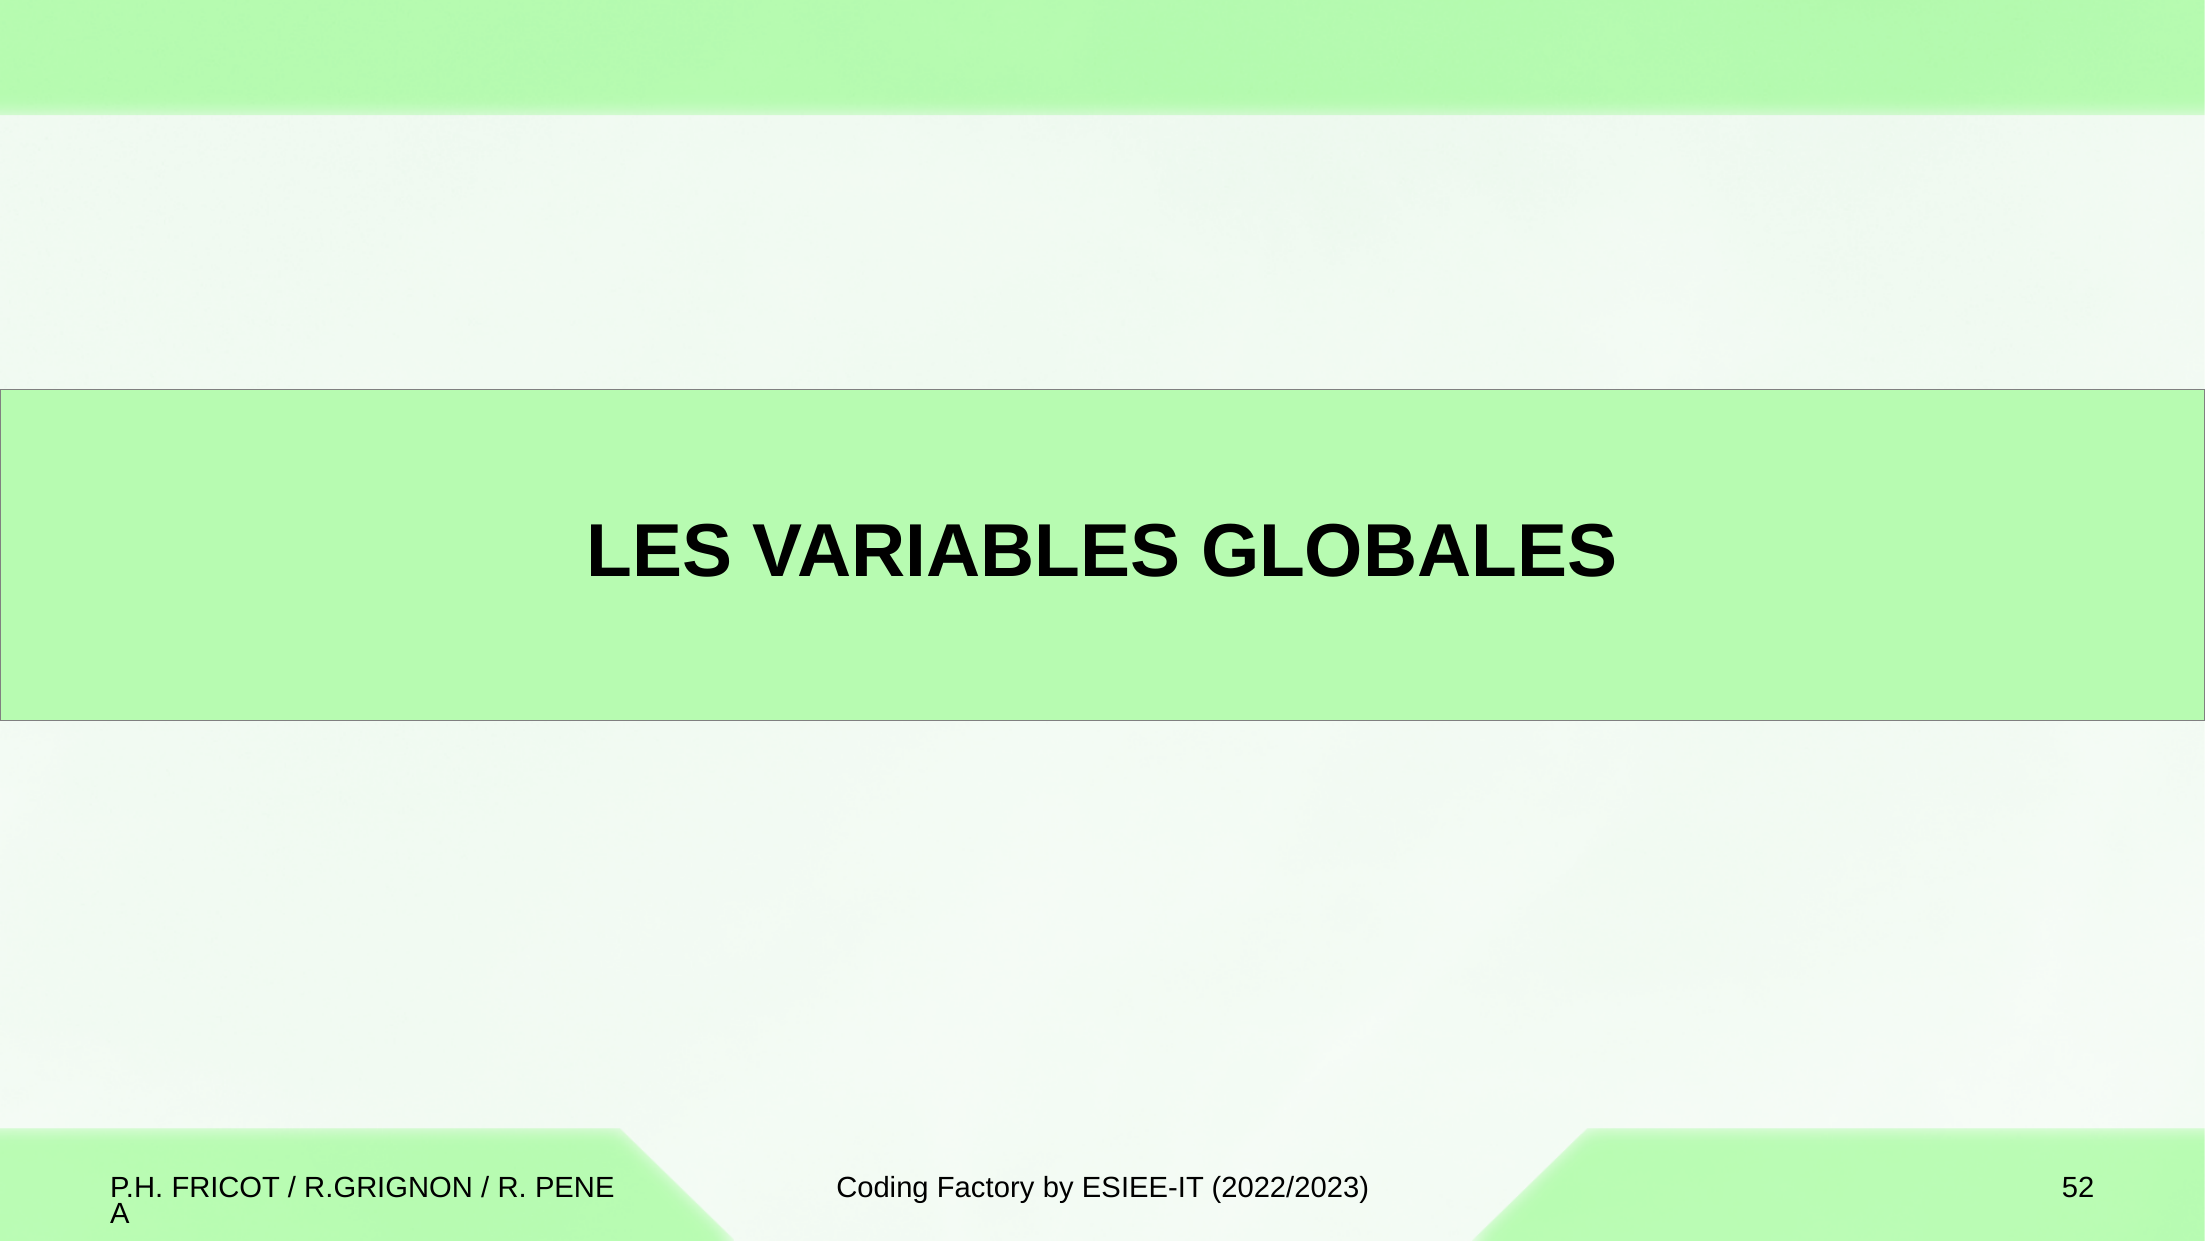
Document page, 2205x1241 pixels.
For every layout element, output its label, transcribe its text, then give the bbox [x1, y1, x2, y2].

text_box [0, 389, 110, 721]
subtitle LES VARIABLES GLOBALES [110, 25, 2095, 1085]
picture [0, 0, 2205, 389]
text_box [2095, 389, 2205, 721]
picture [0, 721, 2205, 1241]
